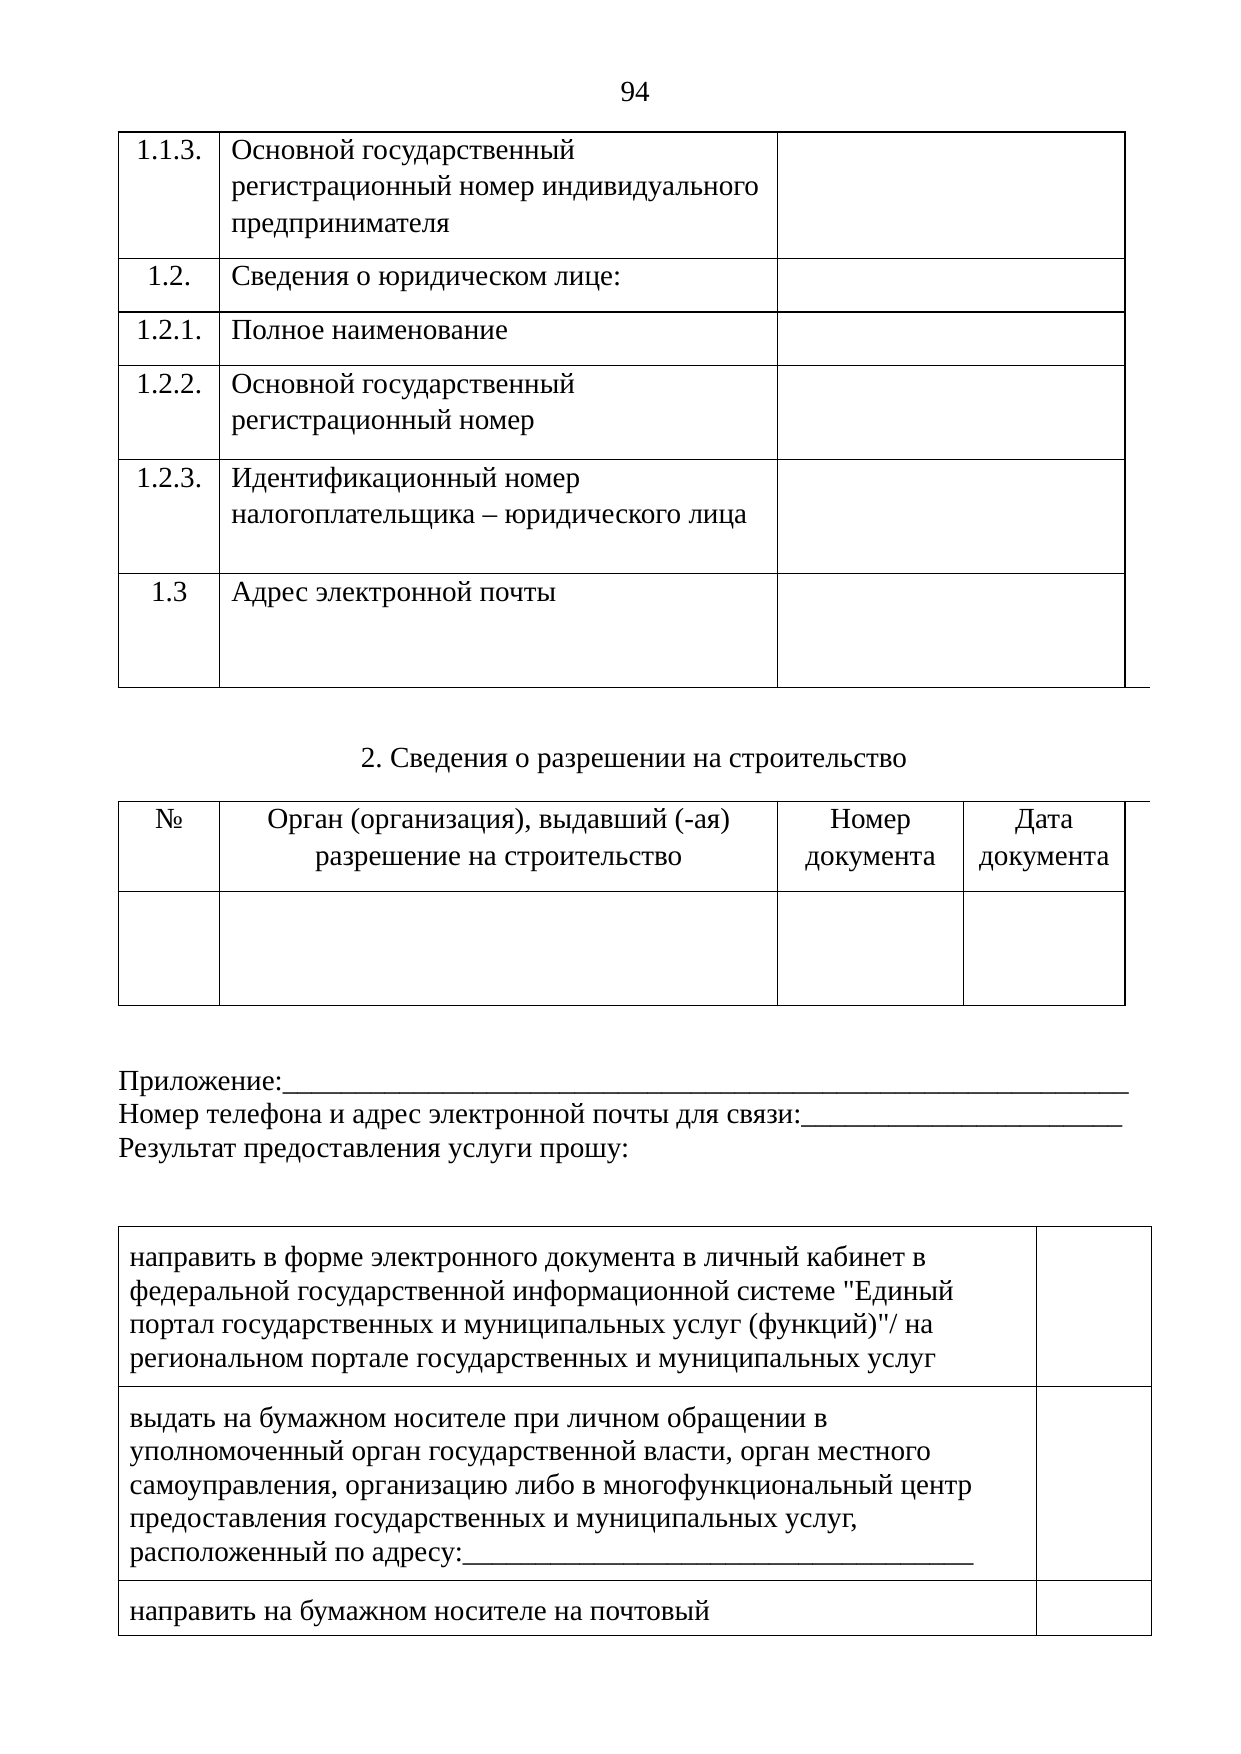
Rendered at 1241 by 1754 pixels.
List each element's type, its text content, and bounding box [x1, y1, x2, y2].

table_cell № [119, 802, 219, 891]
table_cell [1126, 131, 1149, 257]
table_cell [1126, 365, 1149, 459]
table_cell [1126, 459, 1149, 573]
table_cell 1.1.3. [119, 133, 219, 257]
table_cell 1.2.3. [119, 460, 219, 573]
table_cell Адрес электронной почты [220, 574, 777, 687]
text Номер телефона и адрес электронной почты для связи:______________________ [118, 1097, 1152, 1130]
table_cell Сведения о юридическом лице: [220, 259, 777, 311]
table_cell [1126, 573, 1149, 687]
table_cell [119, 892, 219, 1004]
table_cell [964, 892, 1124, 1004]
table_cell 1.2. [119, 259, 219, 311]
table_cell Основной государственный регистрационный номер [220, 366, 777, 459]
table_cell Основной государственный регистрационный номер индивидуального предпринимателя [220, 133, 777, 257]
table_cell 1.3 [119, 574, 219, 687]
table_cell 2. Сведения о разрешении на строительство [118, 688, 1149, 801]
table_cell Орган (организация), выдавший (-ая) разрешение на строительство [220, 802, 777, 891]
table_cell [778, 313, 1124, 365]
table_cell [1126, 258, 1149, 311]
table_cell выдать на бумажном носителе при личном обращении в уполномоченный орган государственной власти, орган местного самоуправления, организацию либо в многофункциональный центр предоставления государственных и муниципальных услуг, расположенный по адресу:___________________________________ [119, 1387, 1036, 1580]
table_cell [1037, 1387, 1151, 1580]
table_cell [778, 259, 1124, 311]
table_cell Полное наименование [220, 313, 777, 365]
table_cell Идентификационный номер налогоплательщика – юридического лица [220, 460, 777, 573]
table_cell [1126, 802, 1149, 891]
table_cell Номер документа [778, 802, 963, 891]
table_cell [220, 892, 777, 1004]
table_cell направить на бумажном носителе на почтовый [119, 1581, 1036, 1635]
table_cell 1.2.2. [119, 366, 219, 459]
table_cell [778, 892, 963, 1004]
table_header [1037, 1227, 1151, 1386]
table_header направить в форме электронного документа в личный кабинет в федеральной государственной информационной системе "Единый портал государственных и муниципальных услуг (функций)"/ на региональном портале государственных и муниципальных услуг [119, 1227, 1036, 1386]
table_cell [1126, 891, 1149, 1004]
text Результат предоставления услуги прошу: [118, 1130, 1152, 1164]
text Приложение:__________________________________________________________ [118, 1063, 1152, 1097]
table_cell [778, 133, 1124, 257]
table_cell 1.2.1. [119, 313, 219, 365]
table_cell [778, 574, 1124, 687]
table_cell [778, 366, 1124, 459]
table_cell [1037, 1581, 1151, 1635]
table_cell [778, 460, 1124, 573]
table_cell [1126, 311, 1149, 365]
table_cell Дата документа [964, 802, 1124, 891]
